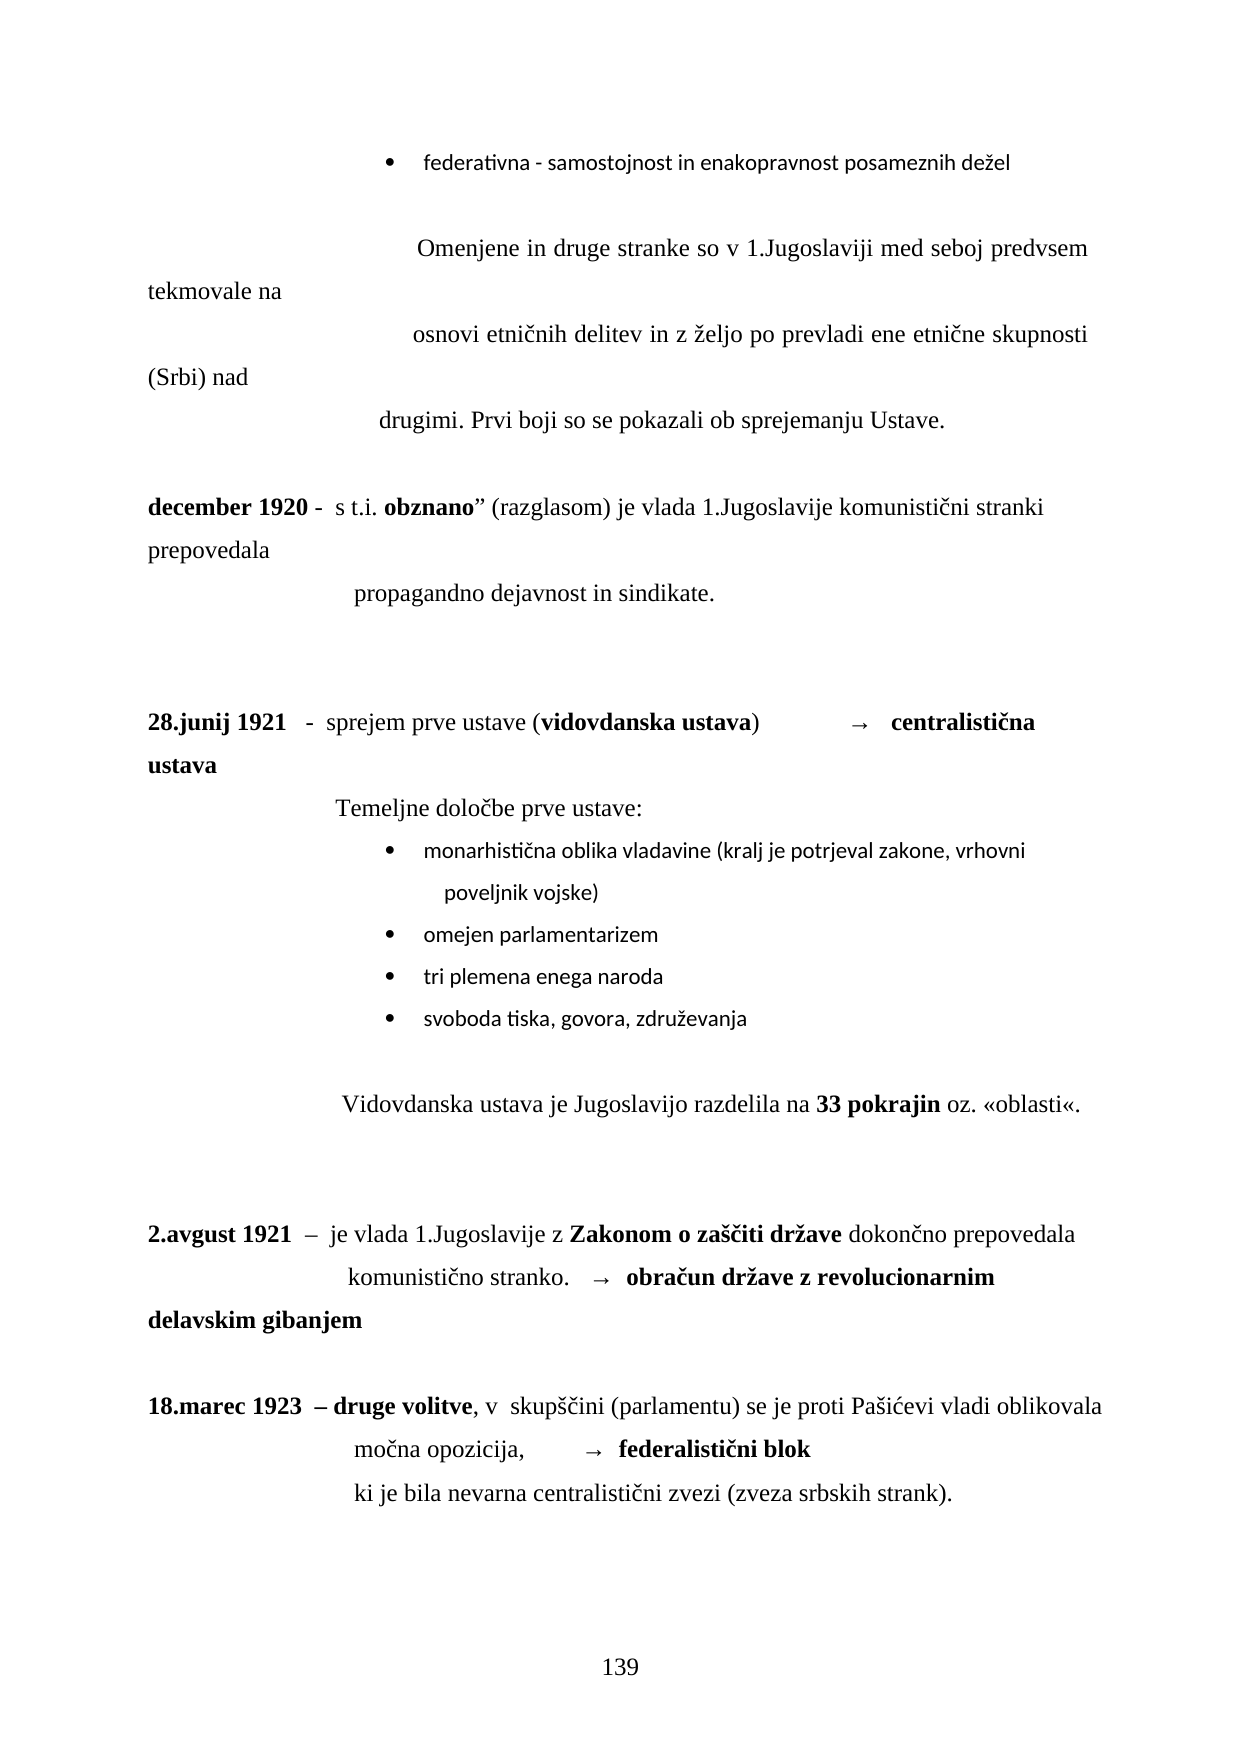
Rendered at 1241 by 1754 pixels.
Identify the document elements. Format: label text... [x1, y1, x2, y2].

text drugimi. Prvi boji so se pokazali ob sprejemanju Ustave. [148, 405, 1092, 434]
list tri plemena enega naroda [386, 962, 1092, 991]
list monarhistična oblika vladavine (kralj je potrjeval zakone, vrhovni [386, 837, 1092, 864]
text Omenjene in druge stranke so v 1.Jugoslaviji med seboj predvsem tekmovale na [148, 233, 1092, 305]
list federativna - samostojnost in enakopravnost posameznih dežel [386, 148, 1092, 176]
text 2.avgust 1921 – je vlada 1.Jugoslavije z Zakonom o zaščiti države dokončno prepovedala [148, 1219, 1092, 1248]
text 18.marec 1923 – druge volitve, v skupščini (parlamentu) se je proti Pašićevi vladi oblikovala [148, 1391, 1196, 1420]
text Vidovdanska ustava je Jugoslavijo razdelila na 33 pokrajin oz. «oblasti«. [148, 1089, 1092, 1118]
list poveljnik vojske) [423, 878, 1092, 907]
text 28.junij 1921 - sprejem prve ustave (vidovdanska ustava) → centralistična ustava [148, 707, 1092, 779]
text december 1920 - s t.i. obznano” (razglasom) je vlada 1.Jugoslavije komunistični stranki prepovedala [148, 492, 1092, 563]
text propagandno dejavnost in sindikate. [148, 578, 1092, 607]
text močna opozicija, → federalistični blok [148, 1434, 1196, 1463]
list omejen parlamentarizem [386, 921, 1092, 948]
text ki je bila nevarna centralistični zvezi (zveza srbskih strank). [148, 1478, 1152, 1506]
list svoboda tiska, govora, združevanja [386, 1004, 1092, 1032]
text Temeljne določbe prve ustave: [148, 793, 1092, 822]
text osnovi etničnih delitev in z željo po prevladi ene etnične skupnosti (Srbi) nad [148, 319, 1092, 391]
text komunistično stranko. → obračun države z revolucionarnim delavskim gibanjem [148, 1262, 1092, 1334]
